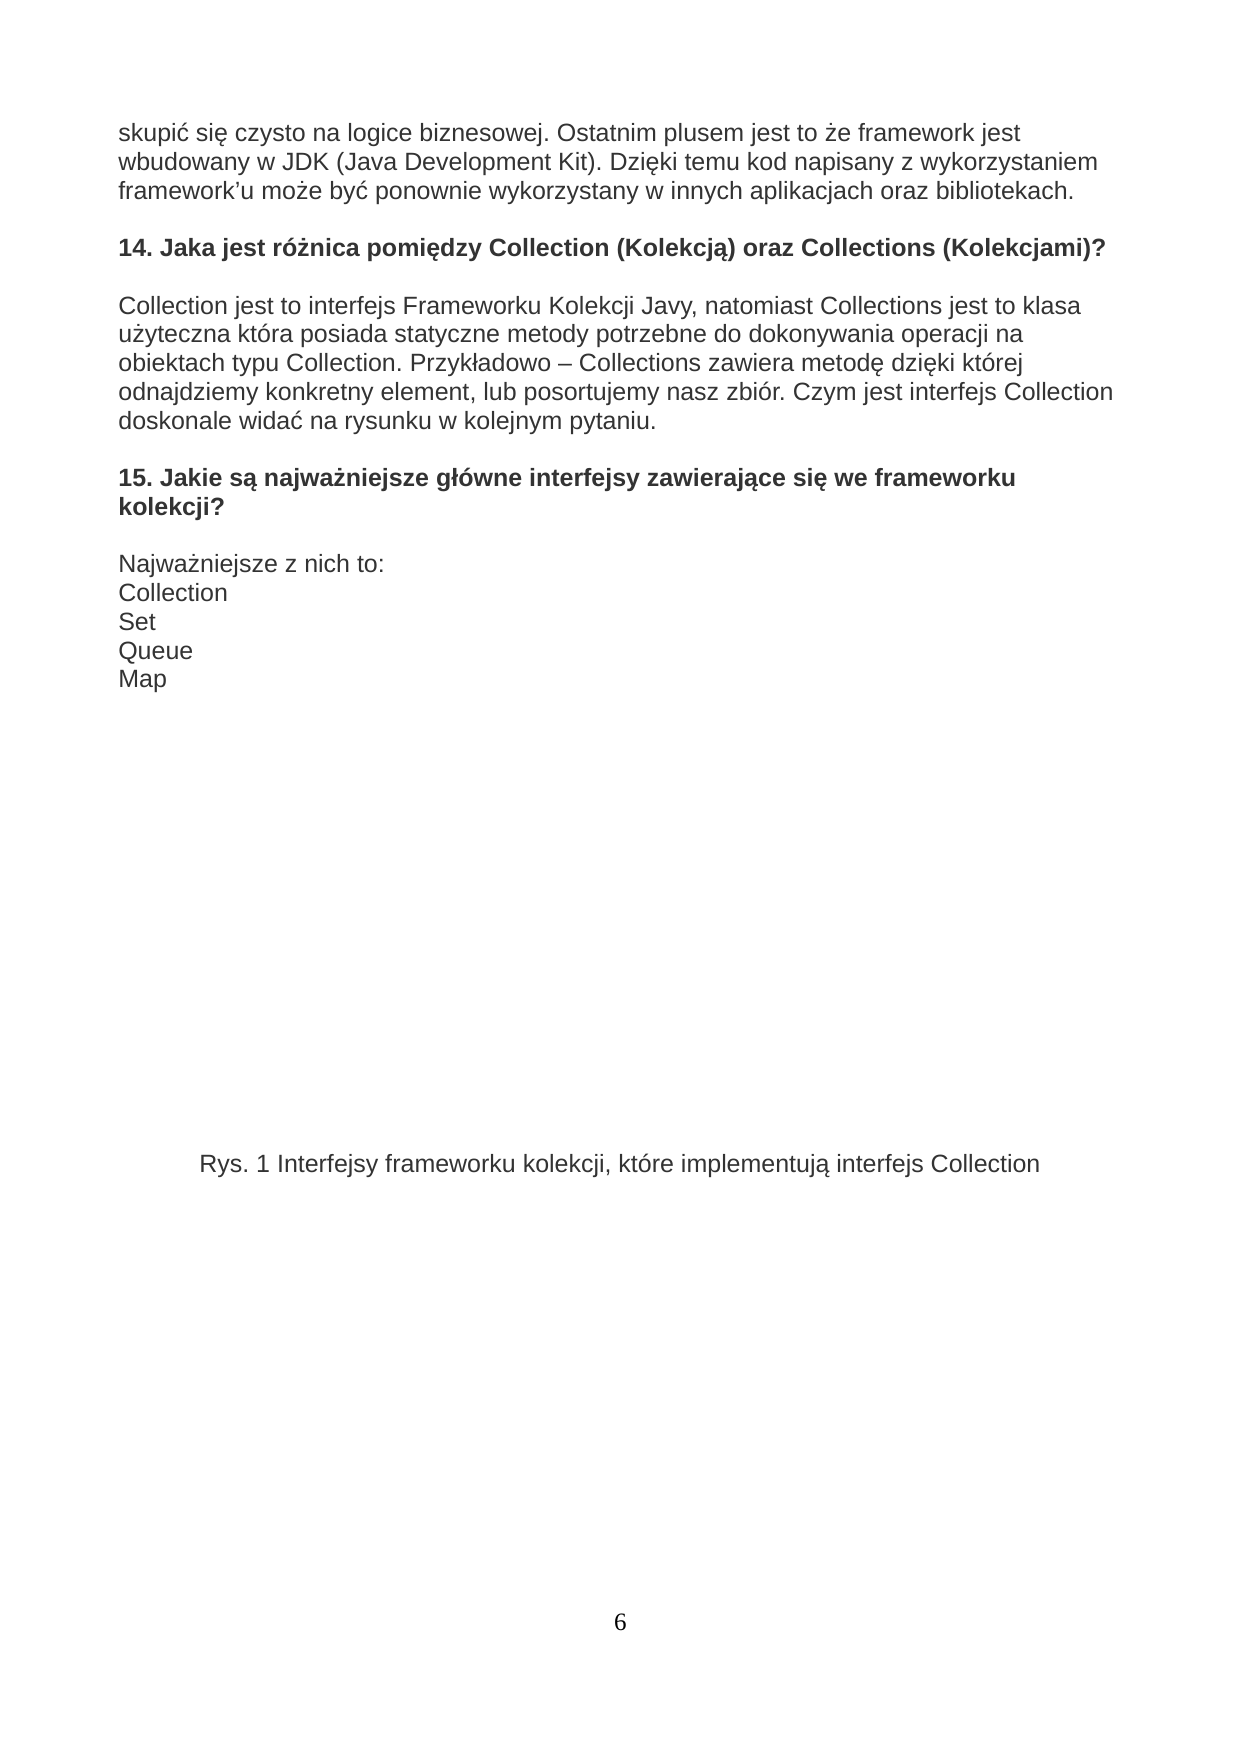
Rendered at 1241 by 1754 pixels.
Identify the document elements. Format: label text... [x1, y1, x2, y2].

subtitle 15. Jakie są najważniejsze główne interfejsy zawierające się we frameworku kolekcji? [118, 463, 1122, 549]
text Map [118, 664, 1122, 693]
text Set [118, 607, 1122, 636]
text Collection [118, 578, 1122, 607]
subtitle 14. Jaka jest różnica pomiędzy Collection (Kolekcją) oraz Collections (Kolekcjami)? [118, 233, 1122, 262]
text Rys. 1 Interfejsy frameworku kolekcji, które implementują interfejs Collection [118, 722, 1122, 1554]
text Najważniejsze z nich to: [118, 549, 1122, 578]
text skupić się czysto na logice biznesowej. Ostatnim plusem jest to że framework jest wbudowany w JDK (Java Development Kit). Dzięki temu kod napisany z wykorzystaniem framework’u może być ponownie wykorzystany w innych aplikacjach oraz bibliotekach. [118, 118, 1122, 204]
text Queue [118, 636, 1122, 664]
text Collection jest to interfejs Frameworku Kolekcji Javy, natomiast Collections jest to klasa użyteczna która posiada statyczne metody potrzebne do dokonywania operacji na obiektach typu Collection. Przykładowo – Collections zawiera metodę dzięki której odnajdziemy konkretny element, lub posortujemy nasz zbiór. Czym jest interfejs Collection doskonale widać na rysunku w kolejnym pytaniu. [118, 262, 1122, 434]
